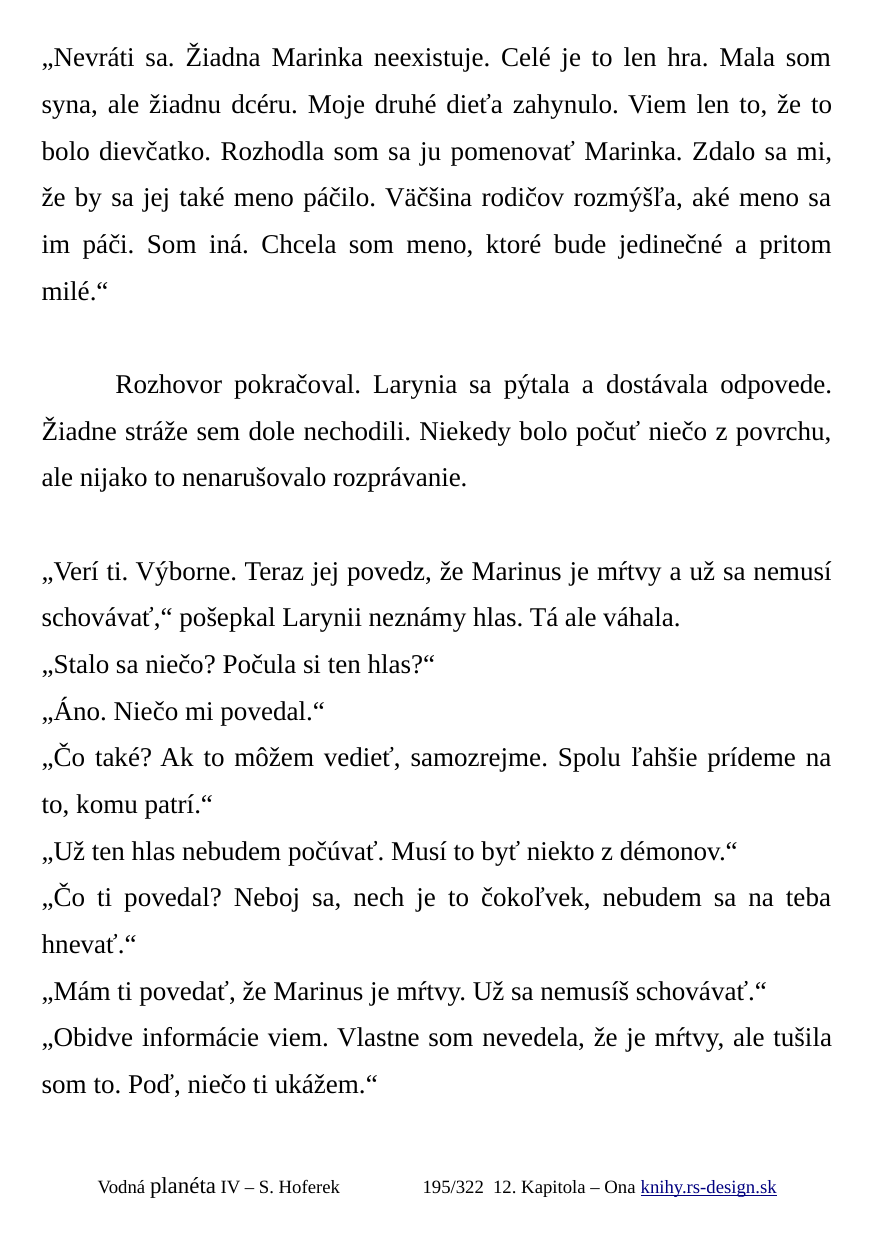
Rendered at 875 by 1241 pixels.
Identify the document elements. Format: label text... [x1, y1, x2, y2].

text „Čo ti povedal? Neboj sa, nech je to čokoľvek, nebudem sa na teba hnevať.“ [41, 881, 833, 959]
text „Mám ti povedať, že Marinus je mŕtvy. Už sa nemusíš schovávať.“ [41, 975, 833, 1006]
text „Obidve informácie viem. Vlastne som nevedela, že je mŕtvy, ale tušila som to. Poď, niečo ti ukážem.“ [41, 1021, 833, 1099]
text „Verí ti. Výborne. Teraz jej povedz, že Marinus je mŕtvy a už sa nemusí schovávať,“ pošepkal Larynii neznámy hlas. Tá ale váhala. [41, 555, 833, 632]
text Rozhovor pokračoval. Larynia sa pýtala a dostávala odpovede. Žiadne stráže sem dole nechodili. Niekedy bolo počuť niečo z povrchu, ale nijako to nenarušovalo rozprávanie. [41, 368, 833, 492]
text „Stalo sa niečo? Počula si ten hlas?“ [41, 648, 833, 679]
text „Čo také? Ak to môžem vedieť, samozrejme. Spolu ľahšie prídeme na to, komu patrí.“ [41, 741, 833, 819]
text „Áno. Niečo mi povedal.“ [41, 695, 833, 726]
text „Nevráti sa. Žiadna Marinka neexistuje. Celé je to len hra. Mala som syna, ale žiadnu dcéru. Moje druhé dieťa zahynulo. Viem len to, že to bolo dievčatko. Rozhodla som sa ju pomenovať Marinka. Zdalo sa mi, že by sa jej také meno páčilo. Väčšina rodičov rozmýšľa, aké meno sa im páči. Som iná. Chcela som meno, ktoré bude jedinečné a pritom milé.“ [41, 41, 833, 306]
text „Už ten hlas nebudem počúvať. Musí to byť niekto z démonov.“ [41, 835, 833, 866]
